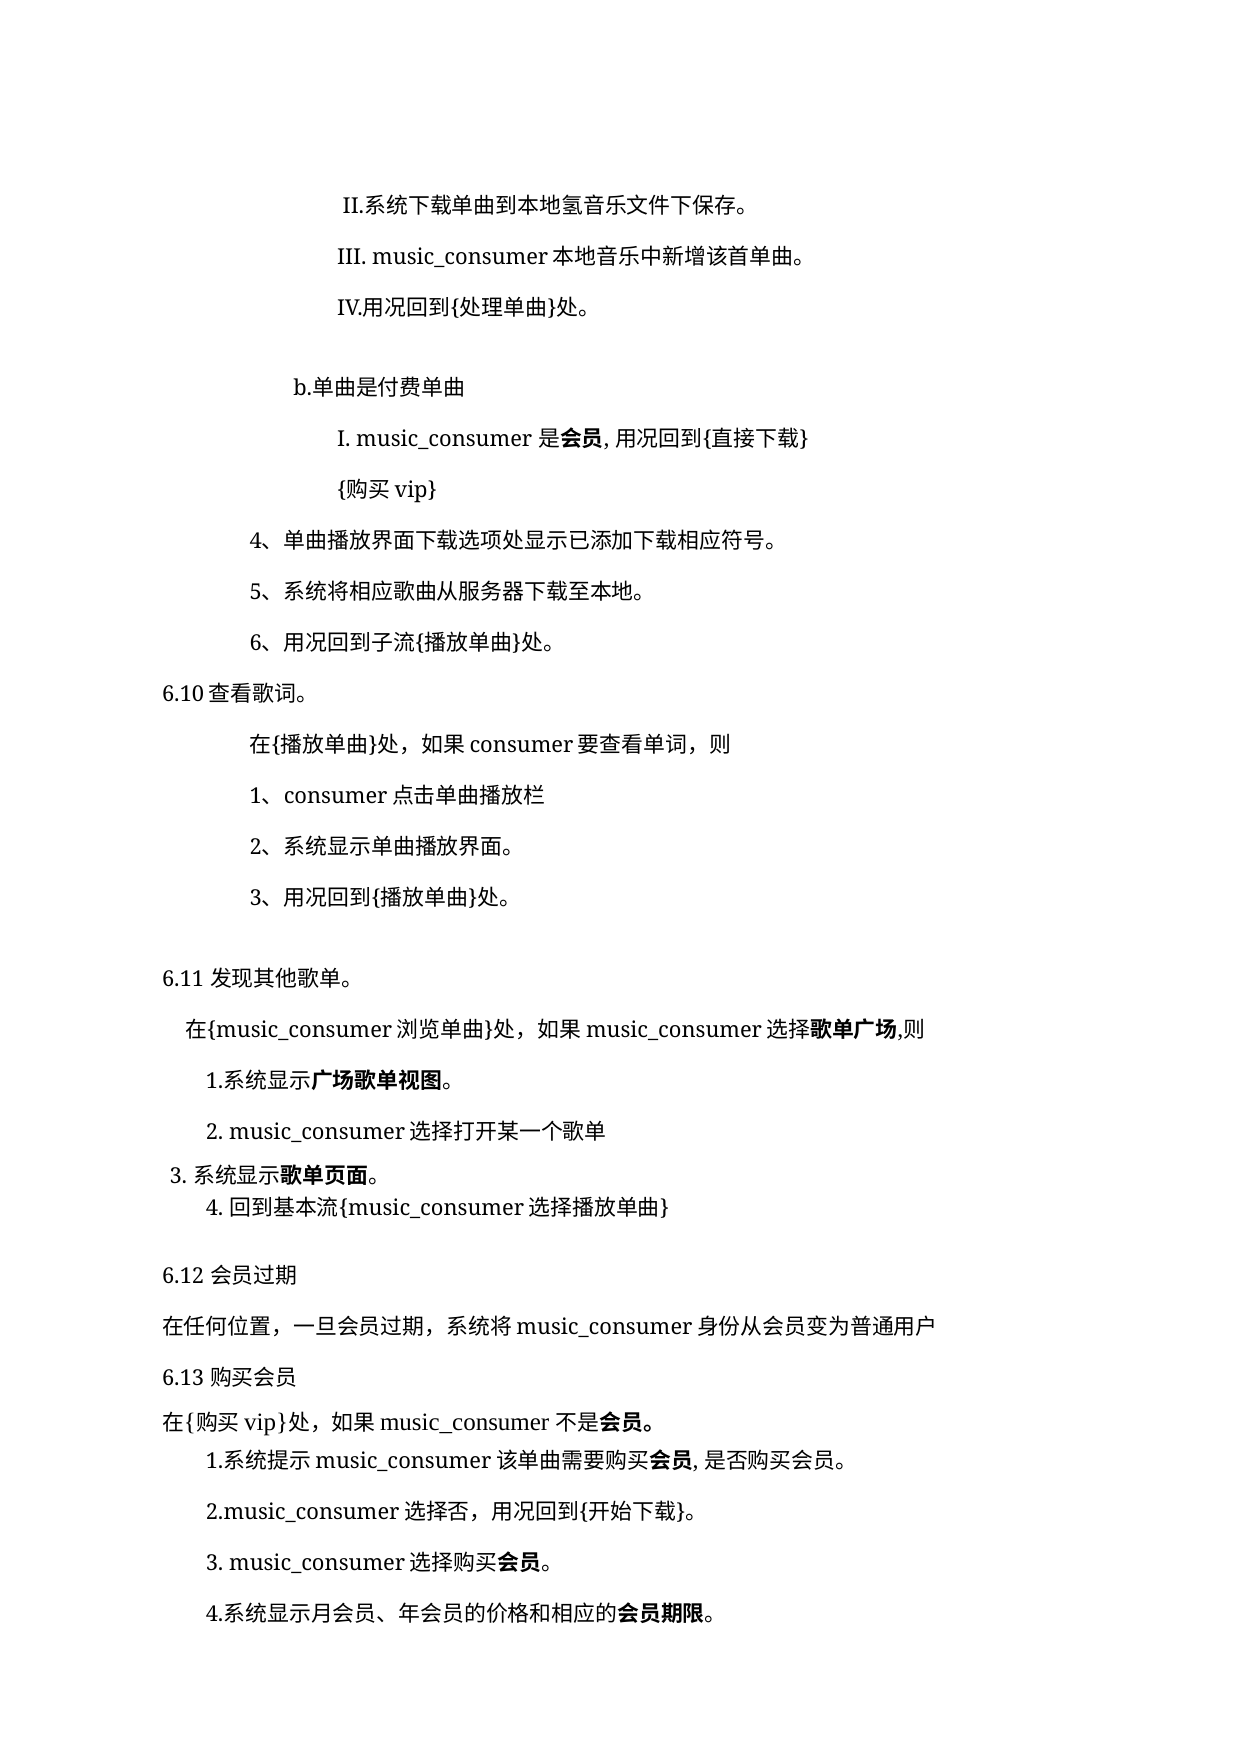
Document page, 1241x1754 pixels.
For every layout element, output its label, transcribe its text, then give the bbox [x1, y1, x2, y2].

text 4.系统显示月会员、年会员的价格和相应的会员期限。 [118, 1596, 1122, 1628]
text 6、用况回到子流{播放单曲}处。 [118, 625, 1122, 656]
text 2. music_consumer选择打开某一个歌单 [118, 1114, 1122, 1146]
text {购买vip} [118, 472, 1122, 503]
text 3. music_consumer选择购买会员。 [118, 1545, 1122, 1577]
text 2.music_consumer选择否，用况回到{开始下载}。 [118, 1494, 1122, 1526]
text 4. 回到基本流{music_consumer选择播放单曲} [118, 1190, 1122, 1222]
text 1.系统显示广场歌单视图。 [118, 1063, 1122, 1094]
text 5、系统将相应歌曲从服务器下载至本地。 [118, 574, 1122, 605]
text 6.13 购买会员 [118, 1360, 1122, 1392]
text 1、consumer点击单曲播放栏 [118, 778, 1122, 809]
text 2、系统显示单曲播放界面。 [118, 829, 1122, 861]
text I. music_consumer 是会员, 用况回到{直接下载} [118, 421, 1122, 452]
text 1.系统提示music_consumer该单曲需要购买会员, 是否购买会员。 [118, 1443, 1122, 1475]
text 6.12 会员过期 [118, 1258, 1122, 1290]
text 3、用况回到{播放单曲}处。 [118, 880, 1122, 912]
text 在{购买vip}处，如果music_consumer 不是会员。 [118, 1405, 1122, 1437]
text 6.11 发现其他歌单。 [118, 961, 1122, 992]
text II.系统下载单曲到本地氢音乐文件下保存。 [118, 188, 1122, 219]
text 3. 系统显示歌单页面。 [118, 1158, 1122, 1190]
text b.单曲是付费单曲 [118, 369, 1122, 401]
text 6.10查看歌词。 [118, 676, 1122, 707]
text 在{music_consumer浏览单曲}处，如果 music_consumer选择歌单广场,则 [118, 1012, 1122, 1043]
text 在任何位置，一旦会员过期，系统将music_consumer身份从会员变为普通用户 [118, 1309, 1122, 1341]
text 4、单曲播放界面下载选项处显示已添加下载相应符号。 [118, 523, 1122, 554]
text 在{播放单曲}处，如果consumer要查看单词，则 [118, 727, 1122, 758]
text IV.用况回到{处理单曲}处。 [118, 290, 1122, 321]
text III. music_consumer本地音乐中新增该首单曲。 [118, 239, 1122, 270]
